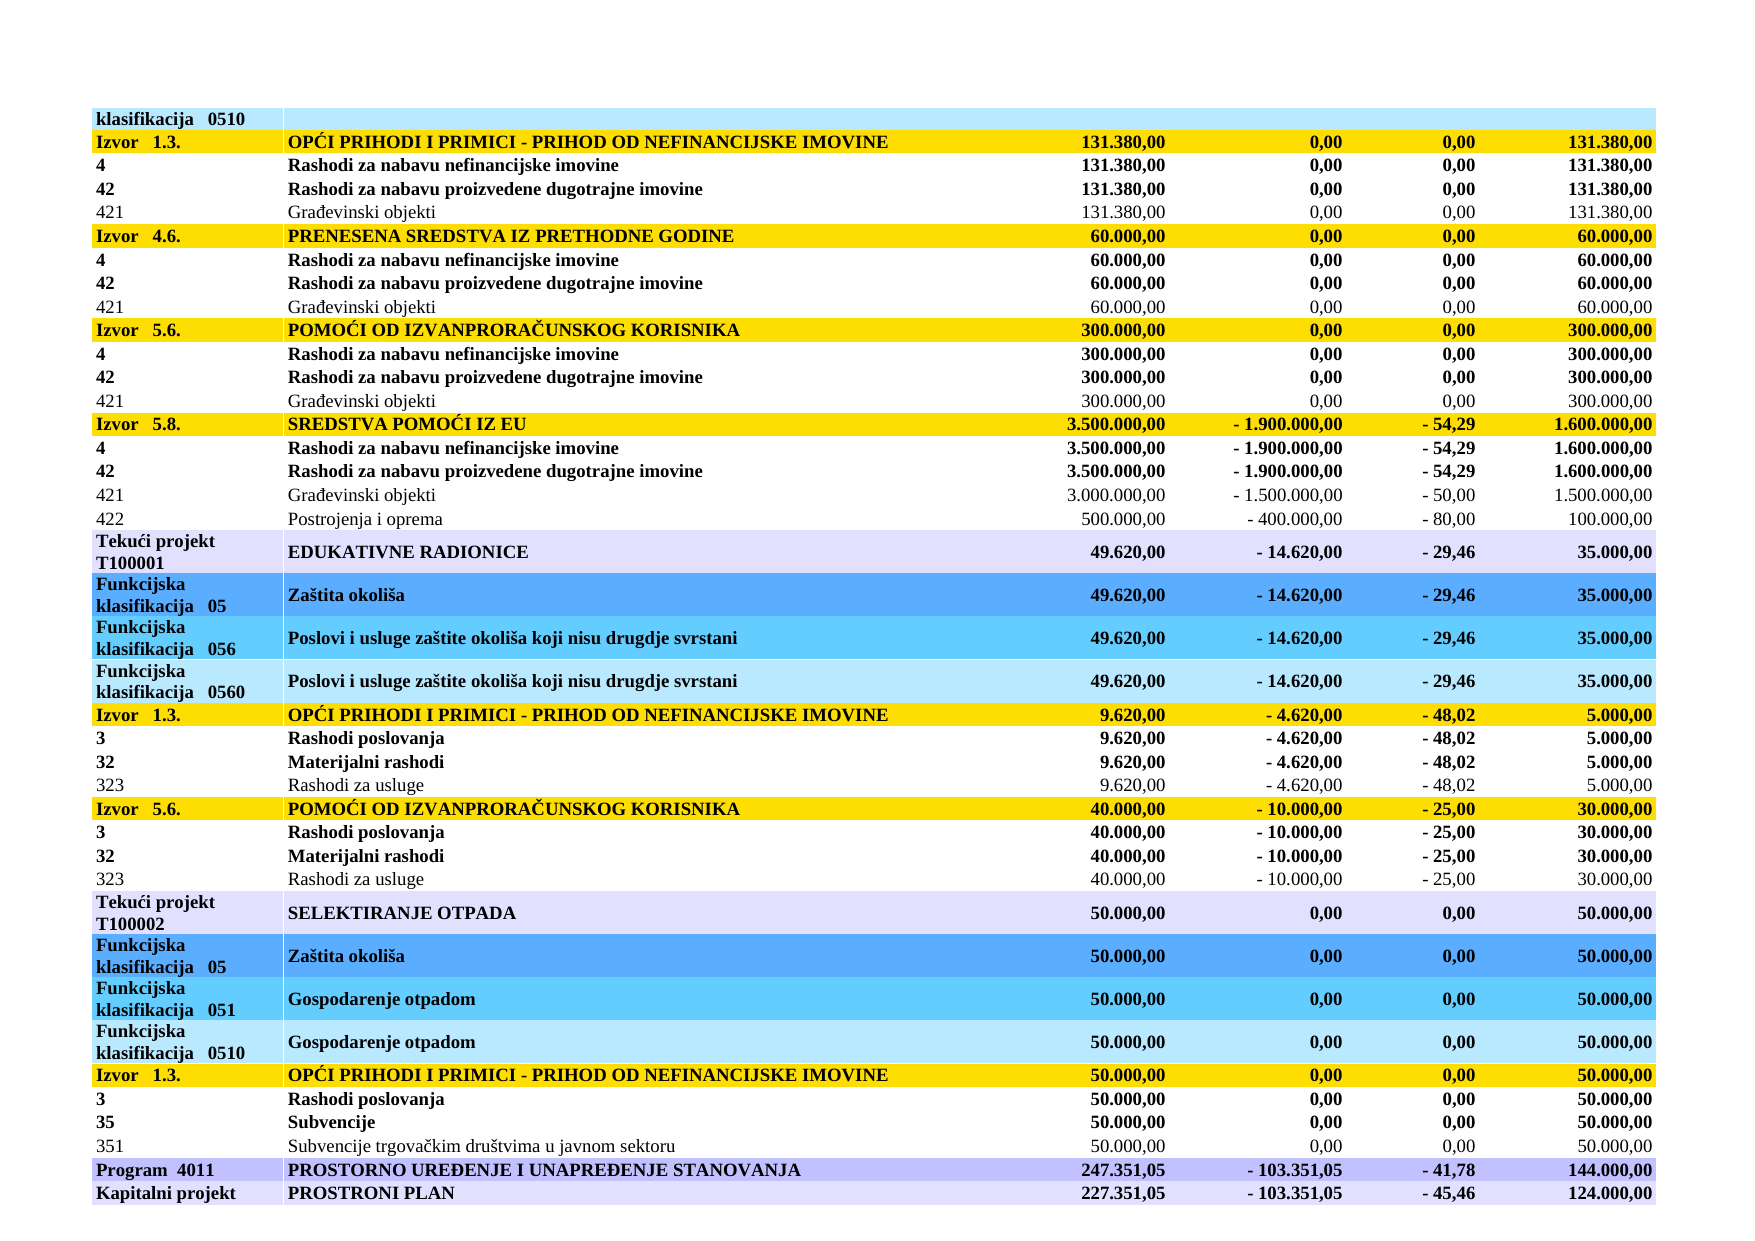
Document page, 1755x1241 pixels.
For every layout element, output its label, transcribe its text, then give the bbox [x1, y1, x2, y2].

table_cell 9.620,00 [992, 750, 1169, 773]
table_cell 5.000,00 [1479, 750, 1656, 773]
table_cell - 80,00 [1346, 507, 1479, 530]
table_cell 0,00 [1346, 154, 1479, 177]
table_cell 500.000,00 [992, 507, 1169, 530]
table_cell 0,00 [1346, 1087, 1479, 1111]
table_cell 0,00 [1169, 934, 1346, 977]
table_cell 40.000,00 [992, 844, 1169, 867]
table_cell 0,00 [1169, 891, 1346, 934]
table_cell Zaštita okoliša [284, 934, 992, 977]
table_cell - 1.900.000,00 [1169, 436, 1346, 459]
table_cell 50.000,00 [1479, 1064, 1656, 1087]
table_cell 131.380,00 [1479, 130, 1656, 153]
table_cell Rashodi za usluge [284, 773, 992, 797]
table_cell PRENESENA SREDSTVA IZ PRETHODNE GODINE [284, 224, 992, 248]
table_cell 421 [92, 483, 283, 507]
table_cell 9.620,00 [992, 773, 1169, 797]
table_cell - 29,46 [1346, 573, 1479, 616]
table_cell 0,00 [1169, 154, 1346, 177]
table_cell 0,00 [1346, 224, 1479, 248]
table_cell 50.000,00 [992, 1111, 1169, 1134]
table_cell 3.500.000,00 [992, 460, 1169, 483]
table_cell 131.380,00 [1479, 177, 1656, 201]
table_cell 300.000,00 [992, 318, 1169, 342]
table_cell 1.600.000,00 [1479, 460, 1656, 483]
table_cell Materijalni rashodi [284, 750, 992, 773]
table_cell 50.000,00 [1479, 1111, 1656, 1134]
table_cell 0,00 [1169, 318, 1346, 342]
table_cell Kapitalni projekt [92, 1181, 283, 1205]
table_cell - 25,00 [1346, 868, 1479, 891]
table_cell - 4.620,00 [1169, 726, 1346, 750]
table_cell 60.000,00 [1479, 295, 1656, 318]
table_cell 40.000,00 [992, 797, 1169, 820]
table_cell - 25,00 [1346, 797, 1479, 820]
table_cell 30.000,00 [1479, 820, 1656, 844]
table_cell SELEKTIRANJE OTPADA [284, 891, 992, 934]
table_cell 9.620,00 [992, 726, 1169, 750]
table_cell 5.000,00 [1479, 773, 1656, 797]
table_cell 0,00 [1169, 1134, 1346, 1158]
table_cell - 54,29 [1346, 436, 1479, 459]
table_cell 35 [92, 1111, 283, 1134]
table_cell OPĆI PRIHODI I PRIMICI - PRIHOD OD NEFINANCIJSKE IMOVINE [284, 703, 992, 726]
table_cell PROSTRONI PLAN [284, 1181, 992, 1205]
table_cell 131.380,00 [992, 154, 1169, 177]
table_cell 42 [92, 365, 283, 389]
table_cell 5.000,00 [1479, 703, 1656, 726]
table_cell 42 [92, 271, 283, 295]
table_cell 351 [92, 1134, 283, 1158]
table_cell 50.000,00 [992, 1020, 1169, 1063]
table_cell 0,00 [1169, 177, 1346, 201]
table_cell Program 4011 [92, 1158, 283, 1181]
table_cell 0,00 [1346, 295, 1479, 318]
table_cell Rashodi za nabavu nefinancijske imovine [284, 248, 992, 271]
table_cell 0,00 [1169, 248, 1346, 271]
table_cell Izvor 5.8. [92, 413, 283, 436]
table_cell PROSTORNO UREĐENJE I UNAPREĐENJE STANOVANJA [284, 1158, 992, 1181]
table_cell Postrojenja i oprema [284, 507, 992, 530]
table_cell 3 [92, 820, 283, 844]
table_cell 0,00 [1346, 248, 1479, 271]
table_cell 50.000,00 [1479, 934, 1656, 977]
table_cell - 50,00 [1346, 483, 1479, 507]
table_cell 50.000,00 [1479, 1134, 1656, 1158]
table_cell 0,00 [1169, 977, 1346, 1020]
table_cell 30.000,00 [1479, 844, 1656, 867]
table_cell 3 [92, 726, 283, 750]
table_cell 0,00 [1346, 389, 1479, 412]
table_cell 100.000,00 [1479, 507, 1656, 530]
table_cell Funkcijska klasifikacija 0560 [92, 660, 283, 703]
table_cell 0,00 [1346, 1111, 1479, 1134]
table_cell Tekući projekt T100001 [92, 530, 283, 573]
table_cell POMOĆI OD IZVANPRORAČUNSKOG KORISNIKA [284, 318, 992, 342]
table_cell 227.351,05 [992, 1181, 1169, 1205]
table_cell 323 [92, 868, 283, 891]
table_cell 50.000,00 [992, 1064, 1169, 1087]
table_cell 300.000,00 [1479, 389, 1656, 412]
table_cell - 103.351,05 [1169, 1158, 1346, 1181]
table_cell 300.000,00 [992, 365, 1169, 389]
table_cell 60.000,00 [1479, 224, 1656, 248]
table_cell Subvencije trgovačkim društvima u javnom sektoru [284, 1134, 992, 1158]
table_cell 50.000,00 [992, 934, 1169, 977]
table_cell - 103.351,05 [1169, 1181, 1346, 1205]
table_cell Funkcijska klasifikacija 05 [92, 573, 283, 616]
table_cell Rashodi za nabavu nefinancijske imovine [284, 154, 992, 177]
table_cell - 4.620,00 [1169, 703, 1346, 726]
table_cell 0,00 [1169, 389, 1346, 412]
table_cell 0,00 [1169, 224, 1346, 248]
table_cell Izvor 1.3. [92, 130, 283, 153]
table_cell OPĆI PRIHODI I PRIMICI - PRIHOD OD NEFINANCIJSKE IMOVINE [284, 1064, 992, 1087]
table_cell 0,00 [1346, 271, 1479, 295]
table_cell - 10.000,00 [1169, 797, 1346, 820]
table_cell 3.000.000,00 [992, 483, 1169, 507]
table_cell Građevinski objekti [284, 483, 992, 507]
table_cell 3.500.000,00 [992, 413, 1169, 436]
table_cell 131.380,00 [992, 177, 1169, 201]
table_cell - 14.620,00 [1169, 573, 1346, 616]
table_cell 0,00 [1346, 977, 1479, 1020]
table_cell - 4.620,00 [1169, 773, 1346, 797]
table_cell EDUKATIVNE RADIONICE [284, 530, 992, 573]
table_cell 300.000,00 [992, 342, 1169, 365]
table_cell - 29,46 [1346, 616, 1479, 659]
table_cell 4 [92, 342, 283, 365]
table_cell 50.000,00 [1479, 891, 1656, 934]
table_cell 30.000,00 [1479, 868, 1656, 891]
table_cell Izvor 5.6. [92, 797, 283, 820]
table_cell - 41,78 [1346, 1158, 1479, 1181]
table_cell 0,00 [1169, 130, 1346, 153]
table_cell 40.000,00 [992, 820, 1169, 844]
table_cell 0,00 [1169, 1111, 1346, 1134]
table_cell [992, 108, 1169, 130]
table_cell 4 [92, 248, 283, 271]
table_cell 42 [92, 177, 283, 201]
table_cell 50.000,00 [992, 977, 1169, 1020]
table_cell Poslovi i usluge zaštite okoliša koji nisu drugdje svrstani [284, 616, 992, 659]
table_cell 300.000,00 [1479, 342, 1656, 365]
table_cell 421 [92, 201, 283, 224]
table_cell 1.600.000,00 [1479, 413, 1656, 436]
table_cell Rashodi poslovanja [284, 820, 992, 844]
table_cell Poslovi i usluge zaštite okoliša koji nisu drugdje svrstani [284, 660, 992, 703]
table_cell 0,00 [1169, 342, 1346, 365]
table_cell Izvor 5.6. [92, 318, 283, 342]
table_cell Rashodi za nabavu proizvedene dugotrajne imovine [284, 460, 992, 483]
table_cell 0,00 [1169, 1020, 1346, 1063]
table_cell 0,00 [1169, 295, 1346, 318]
table_cell Subvencije [284, 1111, 992, 1134]
table_cell 50.000,00 [1479, 1020, 1656, 1063]
table_cell 421 [92, 389, 283, 412]
table_cell Rashodi za nabavu nefinancijske imovine [284, 342, 992, 365]
table_cell Izvor 1.3. [92, 703, 283, 726]
table_cell 40.000,00 [992, 868, 1169, 891]
table_cell [284, 108, 992, 130]
table_cell - 14.620,00 [1169, 660, 1346, 703]
table_cell - 48,02 [1346, 703, 1479, 726]
table_cell 124.000,00 [1479, 1181, 1656, 1205]
table_cell Građevinski objekti [284, 295, 992, 318]
table_cell 50.000,00 [992, 1134, 1169, 1158]
table_cell [1479, 108, 1656, 130]
table_cell Rashodi poslovanja [284, 1087, 992, 1111]
table_cell 60.000,00 [992, 271, 1169, 295]
table_cell - 4.620,00 [1169, 750, 1346, 773]
table_cell [1346, 108, 1479, 130]
table_cell 49.620,00 [992, 616, 1169, 659]
table_cell - 29,46 [1346, 530, 1479, 573]
table_cell Funkcijska klasifikacija 056 [92, 616, 283, 659]
table_cell 60.000,00 [1479, 271, 1656, 295]
table_cell 300.000,00 [1479, 318, 1656, 342]
table_cell 422 [92, 507, 283, 530]
table_cell 42 [92, 460, 283, 483]
table_cell Rashodi za nabavu proizvedene dugotrajne imovine [284, 177, 992, 201]
table_cell 144.000,00 [1479, 1158, 1656, 1181]
table_cell 131.380,00 [1479, 201, 1656, 224]
table_cell 4 [92, 436, 283, 459]
table_cell Izvor 4.6. [92, 224, 283, 248]
table_cell Izvor 1.3. [92, 1064, 283, 1087]
table_cell 60.000,00 [992, 248, 1169, 271]
table_cell - 400.000,00 [1169, 507, 1346, 530]
table_cell - 54,29 [1346, 460, 1479, 483]
table_cell - 10.000,00 [1169, 868, 1346, 891]
table_cell 4 [92, 154, 283, 177]
table_cell 0,00 [1346, 891, 1479, 934]
table_cell 247.351,05 [992, 1158, 1169, 1181]
table_cell - 48,02 [1346, 726, 1479, 750]
table_cell 0,00 [1169, 1087, 1346, 1111]
table_cell 0,00 [1169, 365, 1346, 389]
table_cell 35.000,00 [1479, 660, 1656, 703]
table_cell 0,00 [1346, 130, 1479, 153]
table_cell 0,00 [1346, 1134, 1479, 1158]
table_cell 0,00 [1346, 1020, 1479, 1063]
table_cell 323 [92, 773, 283, 797]
table_cell 50.000,00 [992, 891, 1169, 934]
table_cell 0,00 [1169, 201, 1346, 224]
table_cell SREDSTVA POMOĆI IZ EU [284, 413, 992, 436]
table_cell POMOĆI OD IZVANPRORAČUNSKOG KORISNIKA [284, 797, 992, 820]
table_cell 35.000,00 [1479, 616, 1656, 659]
table_cell - 10.000,00 [1169, 820, 1346, 844]
table_cell 49.620,00 [992, 530, 1169, 573]
table_cell Funkcijska klasifikacija 051 [92, 977, 283, 1020]
table_cell - 1.900.000,00 [1169, 413, 1346, 436]
table_cell 50.000,00 [992, 1087, 1169, 1111]
table_cell 300.000,00 [1479, 365, 1656, 389]
table_cell - 48,02 [1346, 750, 1479, 773]
table_cell 3 [92, 1087, 283, 1111]
table_cell 32 [92, 750, 283, 773]
table_cell Gospodarenje otpadom [284, 977, 992, 1020]
table_cell 131.380,00 [1479, 154, 1656, 177]
table_cell 0,00 [1346, 1064, 1479, 1087]
table_cell 9.620,00 [992, 703, 1169, 726]
table_cell Rashodi poslovanja [284, 726, 992, 750]
table_cell - 25,00 [1346, 844, 1479, 867]
table_cell Građevinski objekti [284, 201, 992, 224]
table_cell 50.000,00 [1479, 1087, 1656, 1111]
table_cell Funkcijska klasifikacija 05 [92, 934, 283, 977]
table_cell 131.380,00 [992, 201, 1169, 224]
table_cell 0,00 [1346, 934, 1479, 977]
table_cell 60.000,00 [1479, 248, 1656, 271]
table_cell 300.000,00 [992, 389, 1169, 412]
table_cell - 14.620,00 [1169, 530, 1346, 573]
table_cell Tekući projekt T100002 [92, 891, 283, 934]
table_cell 0,00 [1346, 201, 1479, 224]
table_cell - 1.500.000,00 [1169, 483, 1346, 507]
table_cell Zaštita okoliša [284, 573, 992, 616]
table_cell [1169, 108, 1346, 130]
table_cell 0,00 [1346, 342, 1479, 365]
table_cell 3.500.000,00 [992, 436, 1169, 459]
table_cell 1.500.000,00 [1479, 483, 1656, 507]
table_cell - 10.000,00 [1169, 844, 1346, 867]
table_cell Rashodi za usluge [284, 868, 992, 891]
table_cell 35.000,00 [1479, 530, 1656, 573]
table_cell Funkcijska klasifikacija 0510 [92, 1020, 283, 1063]
table_cell 32 [92, 844, 283, 867]
table_cell 35.000,00 [1479, 573, 1656, 616]
table_cell - 14.620,00 [1169, 616, 1346, 659]
table_cell - 48,02 [1346, 773, 1479, 797]
table_cell 0,00 [1346, 177, 1479, 201]
table_cell Građevinski objekti [284, 389, 992, 412]
table_cell 131.380,00 [992, 130, 1169, 153]
table_cell 50.000,00 [1479, 977, 1656, 1020]
table_cell OPĆI PRIHODI I PRIMICI - PRIHOD OD NEFINANCIJSKE IMOVINE [284, 130, 992, 153]
table_cell Rashodi za nabavu nefinancijske imovine [284, 436, 992, 459]
table_cell 5.000,00 [1479, 726, 1656, 750]
table_cell - 29,46 [1346, 660, 1479, 703]
table_cell - 1.900.000,00 [1169, 460, 1346, 483]
table_cell Materijalni rashodi [284, 844, 992, 867]
table_cell klasifikacija 0510 [92, 108, 283, 130]
table_cell Gospodarenje otpadom [284, 1020, 992, 1063]
table_cell 30.000,00 [1479, 797, 1656, 820]
table_cell 0,00 [1169, 271, 1346, 295]
table_cell 0,00 [1169, 1064, 1346, 1087]
table_cell - 54,29 [1346, 413, 1479, 436]
table_cell Rashodi za nabavu proizvedene dugotrajne imovine [284, 271, 992, 295]
table_cell 49.620,00 [992, 573, 1169, 616]
table_cell Rashodi za nabavu proizvedene dugotrajne imovine [284, 365, 992, 389]
table_cell 60.000,00 [992, 224, 1169, 248]
table_cell 0,00 [1346, 318, 1479, 342]
table_cell - 45,46 [1346, 1181, 1479, 1205]
table_cell 0,00 [1346, 365, 1479, 389]
table_cell 1.600.000,00 [1479, 436, 1656, 459]
table_cell - 25,00 [1346, 820, 1479, 844]
table_cell 421 [92, 295, 283, 318]
table_cell 49.620,00 [992, 660, 1169, 703]
table_cell 60.000,00 [992, 295, 1169, 318]
